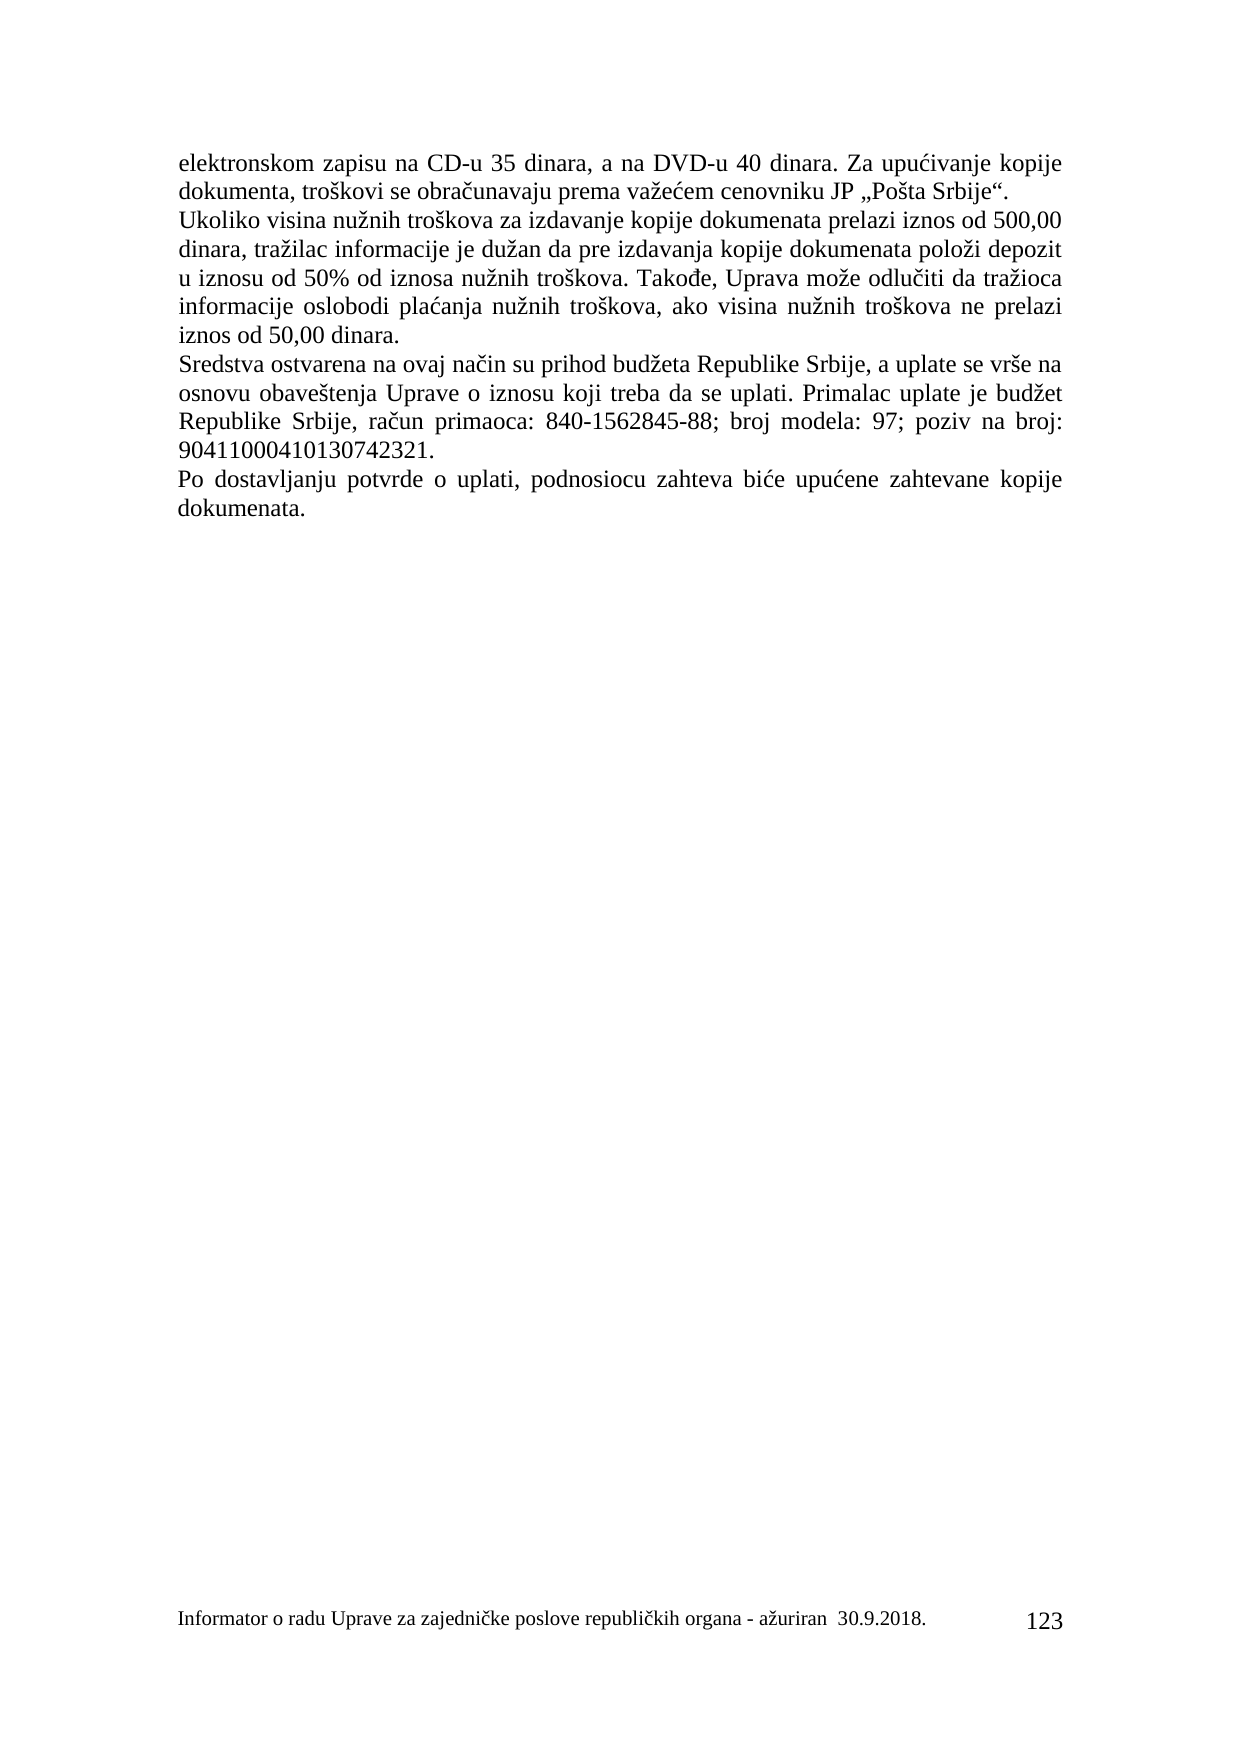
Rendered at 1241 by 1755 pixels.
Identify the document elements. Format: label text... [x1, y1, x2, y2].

text elektronskom zapisu na CD-u 35 dinara, a na DVD-u 40 dinara. Za upućivanje kopije dokumenta, troškovi se obračunavaju prema važećem cenovniku JP „Pošta Srbije“. [178, 148, 1063, 205]
text Sredstva ostvarena na ovaj način su prihod budžeta Republike Srbije, a uplate se vrše na osnovu obaveštenja Uprave o iznosu koji treba da se uplati. Primalac uplate je budžet Republike Srbije, račun primaoca: 840-1562845-88; broj modela: 97; poziv na broj: 90411000410130742321. [178, 349, 1063, 464]
text Ukoliko visina nužnih troškova za izdavanje kopije dokumenata prelazi iznos od 500,00 dinara, tražilac informacije je dužan da pre izdavanja kopije dokumenata položi depozit u iznosu od 50% od iznosa nužnih troškova. Takođe, Uprava može odlučiti da tražioca informacije oslobodi plaćanja nužnih troškova, ako visina nužnih troškova ne prelazi iznos od 50,00 dinara. [178, 205, 1063, 349]
text Po dostavlјanju potvrde o uplati, podnosiocu zahteva biće upućene zahtevane kopije dokumenata. [177, 464, 1063, 521]
